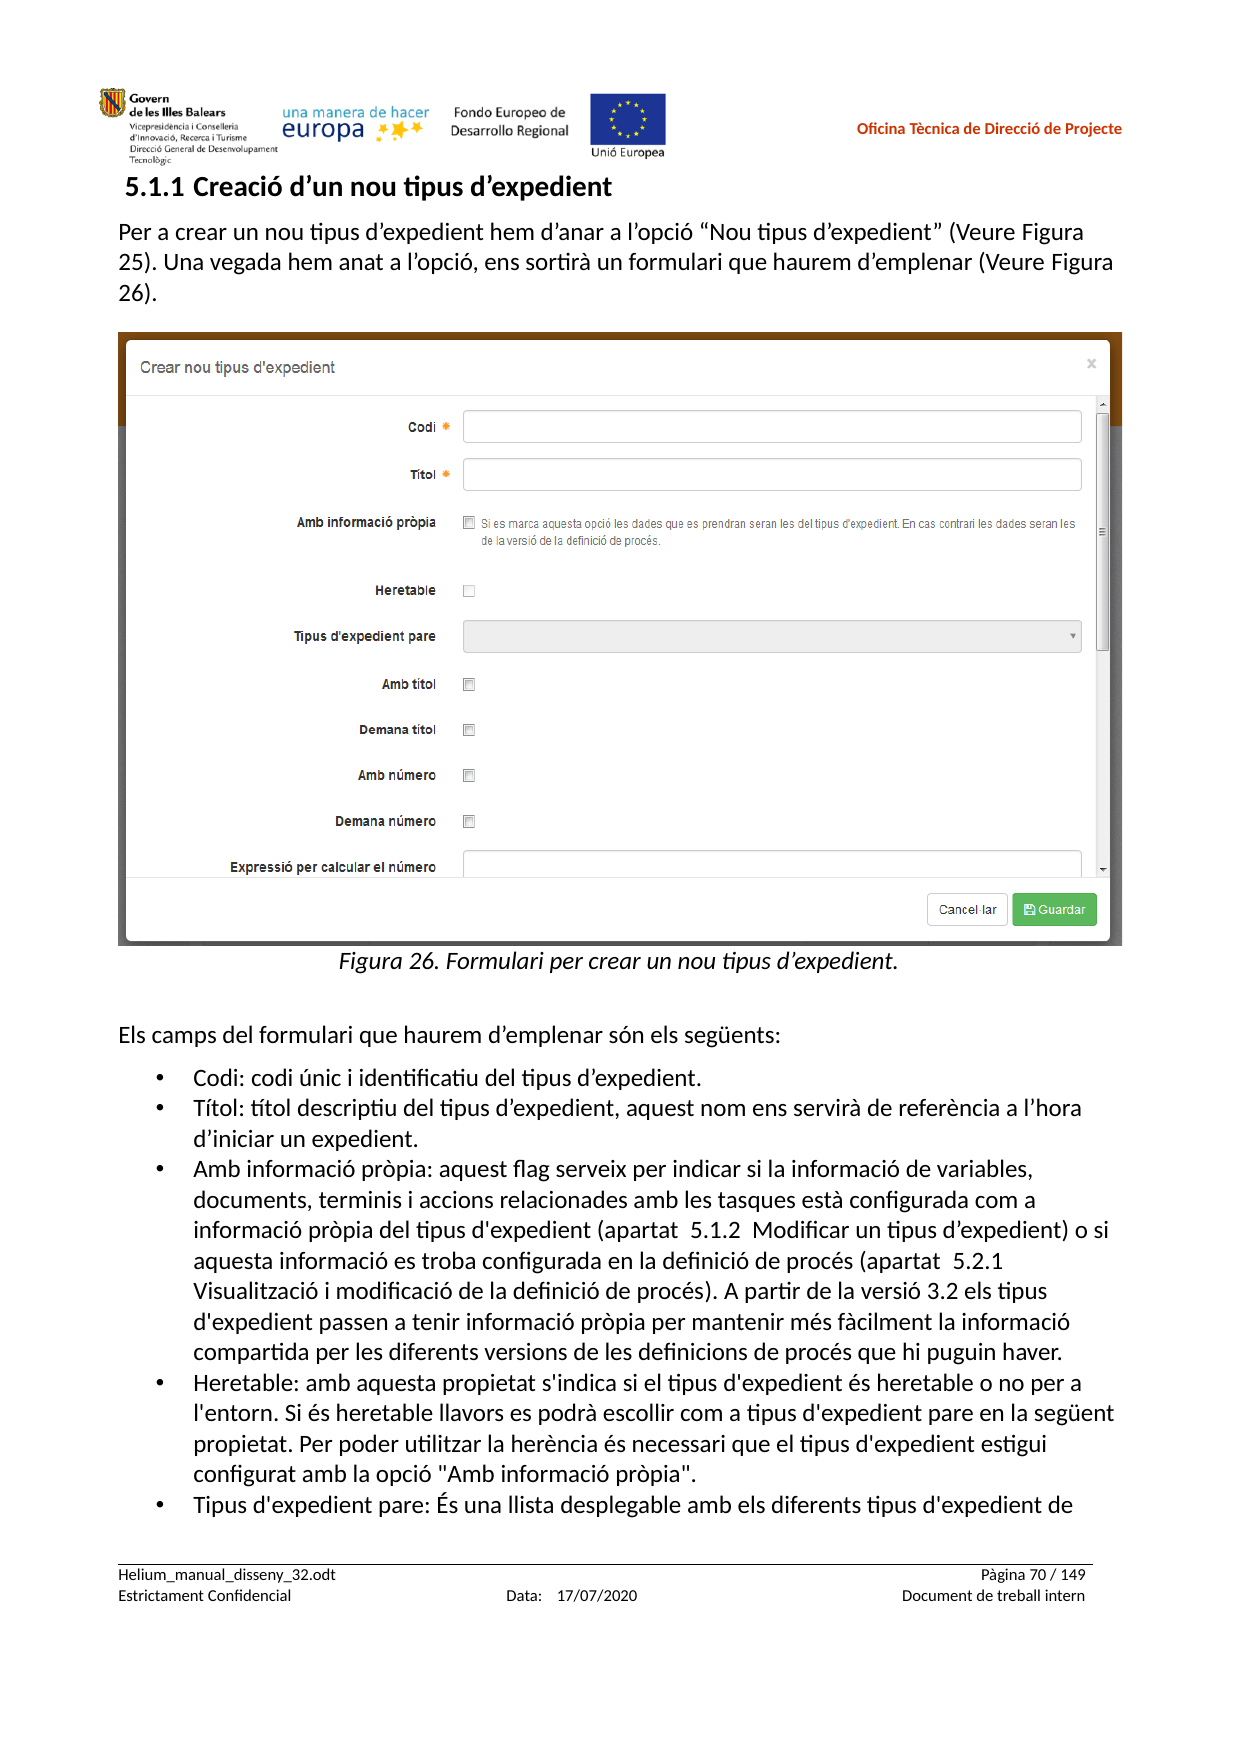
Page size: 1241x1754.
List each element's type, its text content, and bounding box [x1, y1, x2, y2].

list Títol: títol descriptiu del tipus d’expedient, aquest nom ens servirà de referència a l’hora d’iniciar un expedient. [156, 1092, 1122, 1153]
list Heretable: amb aquesta propietat s'indica si el tipus d'expedient és heretable o no per a l'entorn. Si és heretable llavors es podrà escollir com a tipus d'expedient pare en la següent propietat. Per poder utilitzar la herència és necessari que el tipus d'expedient estigui configurat amb la opció "Amb informació pròpia". [156, 1367, 1122, 1489]
text Els camps del formulari que haurem d’emplenar són els següents: [118, 1019, 1122, 1049]
text Figura 26. Formulari per crear un nou tipus d’expedient. [118, 946, 1122, 976]
text Per a crear un nou tipus d’expedient hem d’anar a l’opció “Nou tipus d’expedient” (Veure Figura 25). Una vegada hem anat a l’opció, ens sortirà un formulari que haurem d’emplenar (Veure Figura 26). [118, 216, 1122, 308]
list Amb informació pròpia: aquest flag serveix per indicar si la informació de variables, documents, terminis i accions relacionades amb les tasques està configurada com a informació pròpia del tipus d'expedient (apartat 5.1.2 Modificar un tipus d’expedient) o si aquesta informació es troba configurada en la definició de procés (apartat 5.2.1 Visualització i modificació de la definició de procés). A partir de la versió 3.2 els tipus d'expedient passen a tenir informació pròpia per mantenir més fàcilment la informació compartida per les diferents versions de les definicions de procés que hi puguin haver. [156, 1153, 1122, 1367]
picture [99, 87, 668, 166]
list Tipus d'expedient pare: És una llista desplegable amb els diferents tipus d'expedient de [156, 1489, 1122, 1519]
list Codi: codi únic i identificatiu del tipus d’expedient. [156, 1062, 1122, 1092]
subtitle Creació d’un nou tipus d’expedient [118, 168, 1122, 203]
